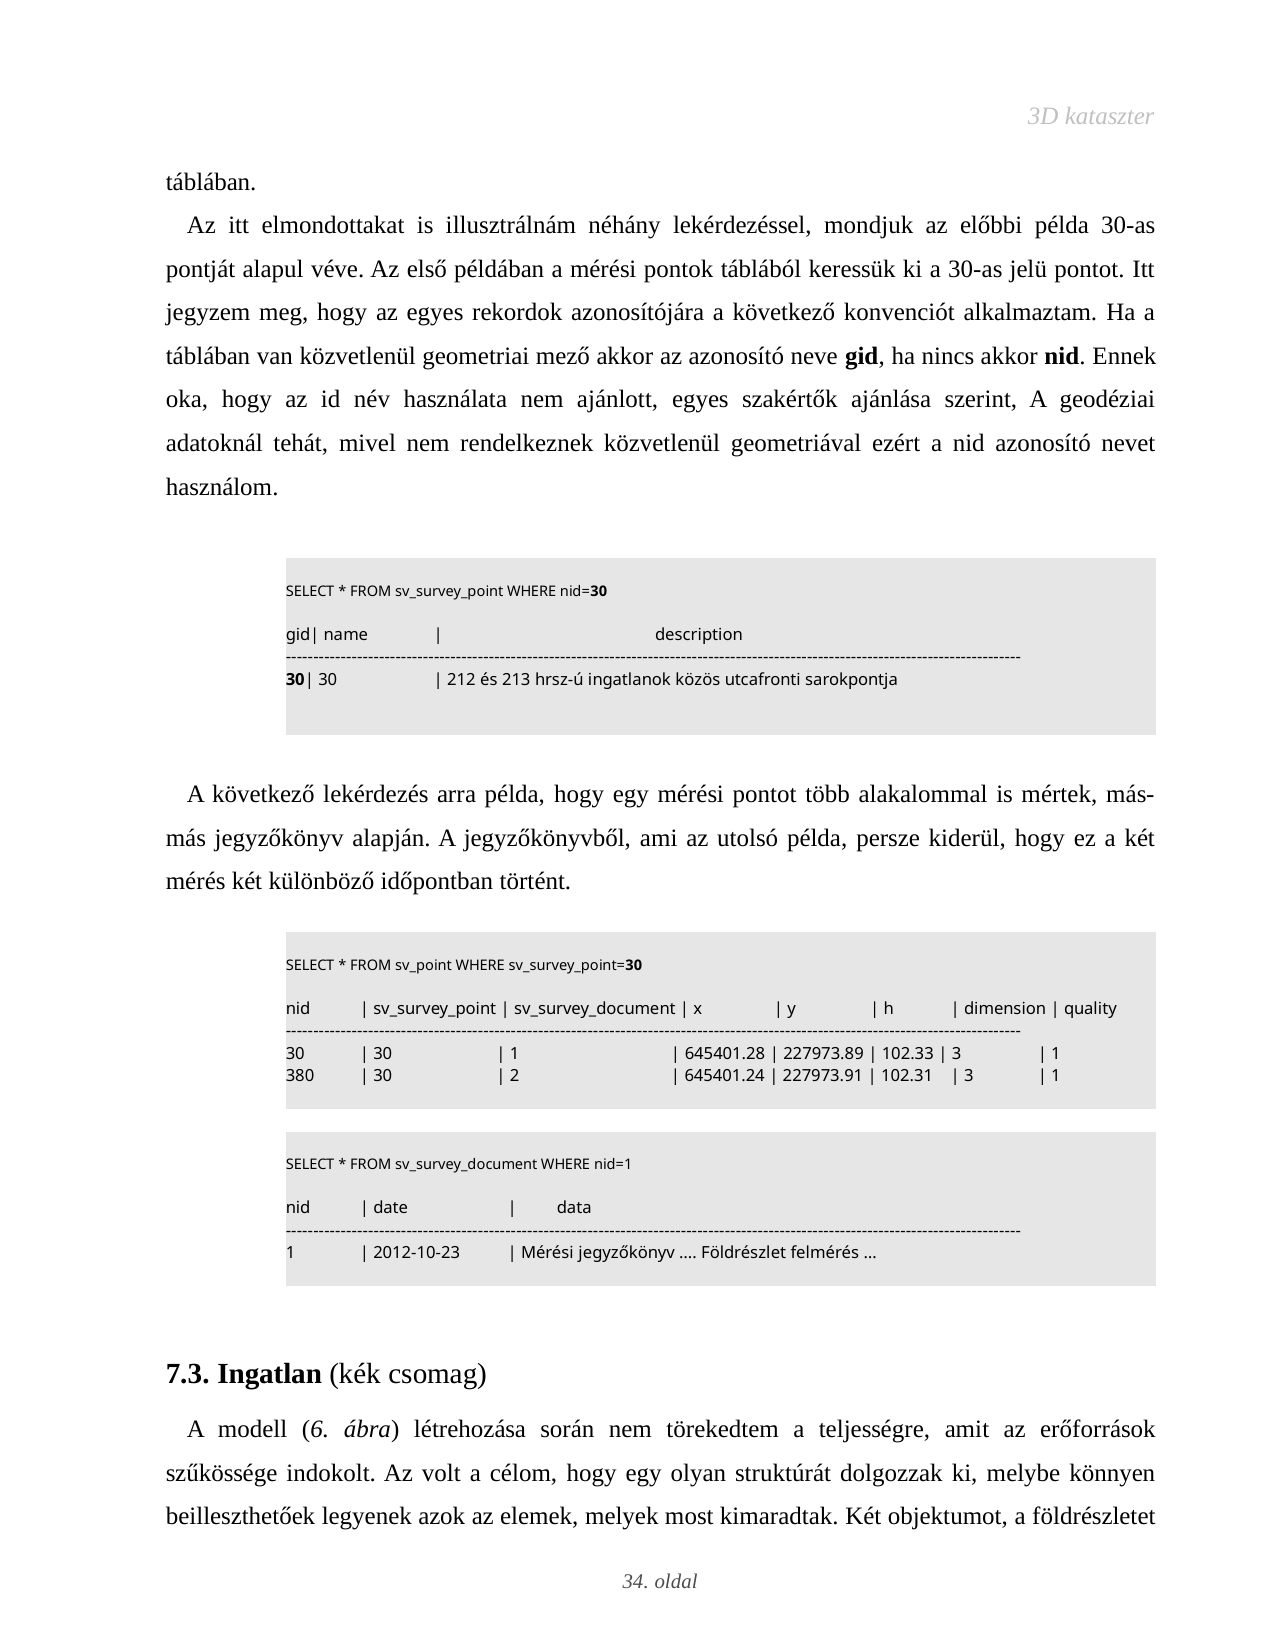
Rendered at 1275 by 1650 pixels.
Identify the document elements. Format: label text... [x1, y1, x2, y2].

text 30| 30 | 212 és 213 hrsz-ú ingatlanok közös utcafronti sarokpontja [286, 668, 1156, 690]
text nid | date | data [286, 1196, 1156, 1218]
subtitle Ingatlan (kék csomag) [166, 1357, 1156, 1390]
text nid | sv_survey_point | sv_survey_document | x | y | h | dimension | quality [286, 997, 1156, 1019]
text -------------------------------------------------------------------------------------------------------------------------------------- [286, 645, 1156, 668]
text SELECT * FROM sv_point WHERE sv_survey_point=30 [286, 954, 1156, 974]
text A modell (6. ábra) létrehozása során nem törekedtem a teljességre, amit az erőforrások szűkössége indokolt. Az volt a célom, hogy egy olyan struktúrát dolgozzak ki, melybe könnyen beilleszthetőek legyenek azok az elemek, melyek most kimaradtak. Két objektumot, a földrészletet [166, 1414, 1156, 1530]
text Az itt elmondottakat is illusztrálnám néhány lekérdezéssel, mondjuk az előbbi példa 30-as pontját alapul véve. Az első példában a mérési pontok táblából keressük ki a 30-as jelü pontot. Itt jegyzem meg, hogy az egyes rekordok azonosítójára a következő konvenciót alkalmaztam. Ha a táblában van közvetlenül geometriai mező akkor az azonosító neve gid, ha nincs akkor nid. Ennek oka, hogy az id név használata nem ajánlott, egyes szakértők ajánlása szerint, A geodéziai adatoknál tehát, mivel nem rendelkeznek közvetlenül geometriával ezért a nid azonosító nevet használom. [166, 210, 1156, 500]
text A következő lekérdezés arra példa, hogy egy mérési pontot több alakalommal is mértek, más-más jegyzőkönyv alapján. A jegyzőkönyvből, ami az utolsó példa, persze kiderül, hogy ez a két mérés két különböző időpontban történt. [166, 779, 1156, 895]
text -------------------------------------------------------------------------------------------------------------------------------------- [286, 1019, 1156, 1042]
text táblában. [166, 167, 1156, 196]
text 380 | 30 | 2 | 645401.24 | 227973.91 | 102.31 | 3 | 1 [286, 1064, 1156, 1087]
text SELECT * FROM sv_survey_point WHERE nid=30 [286, 581, 1156, 600]
text -------------------------------------------------------------------------------------------------------------------------------------- [286, 1218, 1156, 1241]
text 30 | 30 | 1 | 645401.28 | 227973.89 | 102.33 | 3 | 1 [286, 1042, 1156, 1064]
text 1 | 2012-10-23 | Mérési jegyzőkönyv …. Földrészlet felmérés … [286, 1241, 1156, 1263]
text gid| name | description [286, 623, 1156, 645]
text SELECT * FROM sv_survey_document WHERE nid=1 [286, 1154, 1156, 1173]
